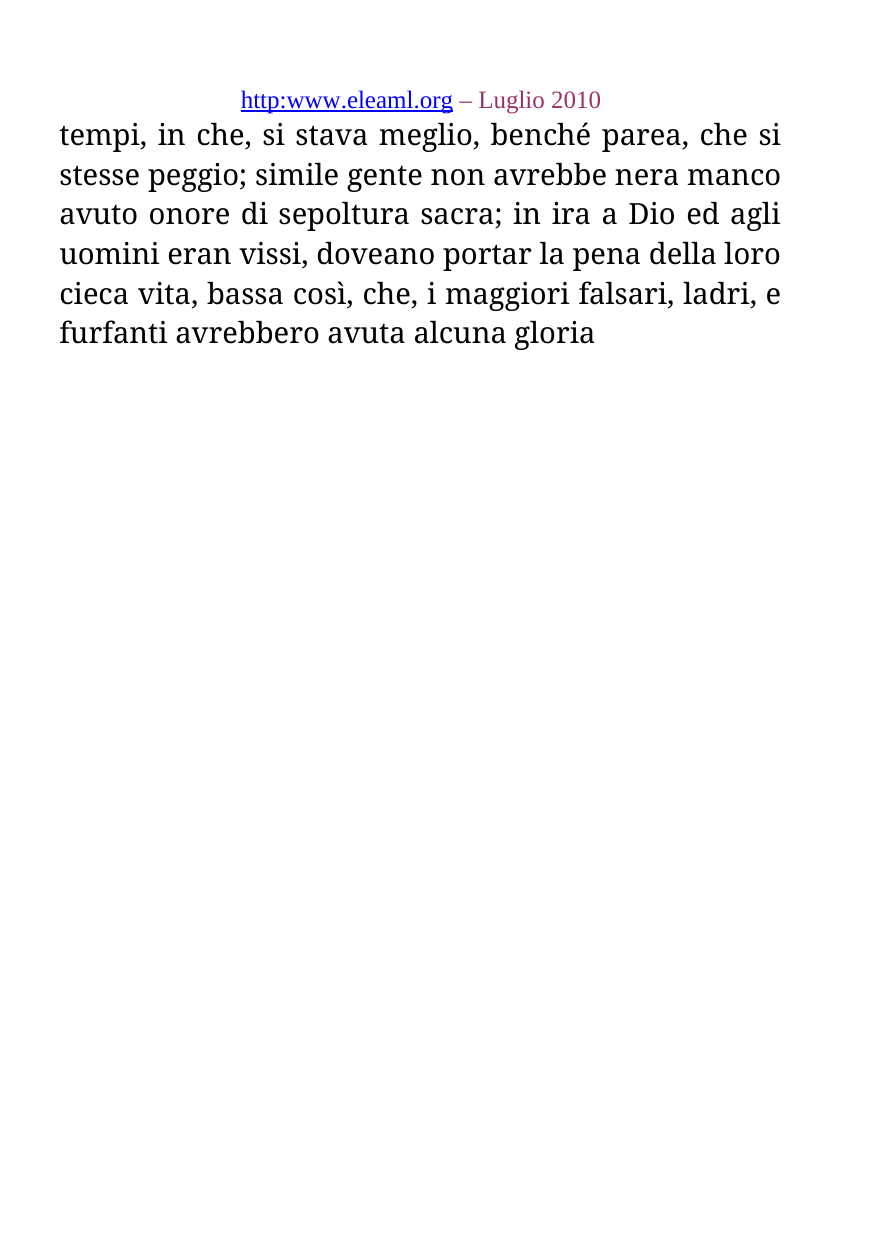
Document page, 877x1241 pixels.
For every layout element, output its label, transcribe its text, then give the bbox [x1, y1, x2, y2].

text tempi, in che, si stava meglio, benché parea, che si stesse peggio; simile gente non avrebbe nera manco avuto onore di sepoltura sacra; in ira a Dio ed agli uomini eran vissi, doveano portar la pena della loro cieca vita, bassa così, che, i maggiori falsari, ladri, e furfanti avrebbero avuta alcuna gloria [59, 114, 782, 352]
